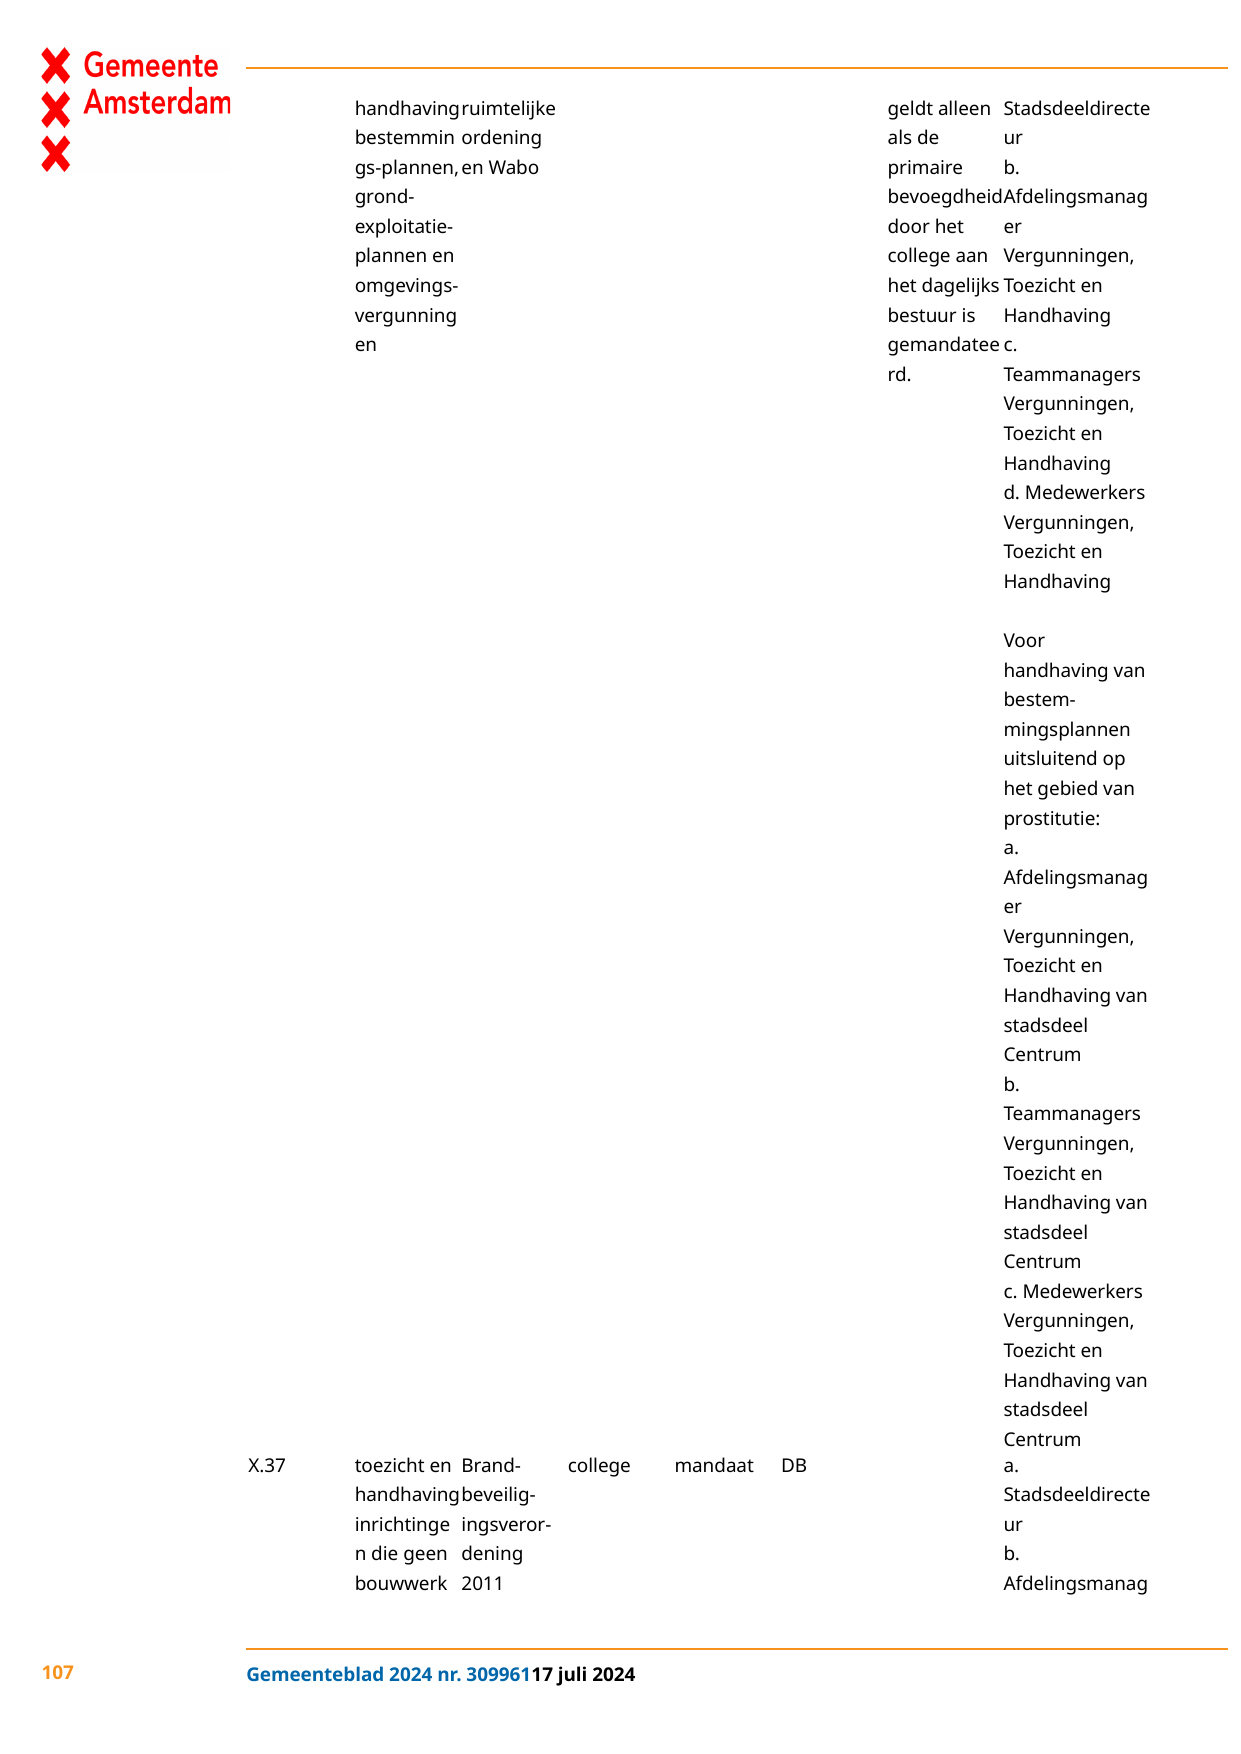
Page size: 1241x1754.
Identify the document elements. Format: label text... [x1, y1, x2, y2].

table_cell mandaat [674, 1452, 781, 1596]
table_cell DB [781, 1452, 887, 1596]
table_cell [674, 95, 781, 1452]
table_cell [248, 95, 354, 1452]
picture [41, 47, 231, 172]
table_cell X.37 [248, 1452, 354, 1596]
table_cell [888, 1452, 1003, 1596]
table_cell a. Stadsdeeldirecteur b. Afdelingsmanag [1003, 1452, 1152, 1596]
table_cell Brand-beveilig-ingsveror-dening 2011 [461, 1452, 568, 1596]
table_cell toezicht en handhaving inrichtingen die geen bouwwerk [355, 1452, 461, 1596]
table_cell [781, 95, 887, 1452]
table_cell ruimtelijke ordening en Wabo [461, 95, 568, 1452]
table_cell college [568, 1452, 674, 1596]
table_cell Stadsdeeldirecteur b. Afdelingsmanager Vergunningen, Toezicht en Handhaving c. Teammanagers Vergunningen, Toezicht en Handhaving d. Medewerkers Vergunningen, Toezicht en Handhaving Voor handhaving van bestem-mingsplannen uitsluitend op het gebied van prostitutie: a. Afdelingsmanager Vergunningen, Toezicht en Handhaving van stadsdeel Centrum b. Teammanagers Vergunningen, Toezicht en Handhaving van stadsdeel Centrum c. Medewerkers Vergunningen, Toezicht en Handhaving van stadsdeel Centrum [1003, 95, 1152, 1452]
table_cell geldt alleen als de primaire bevoegdheid door het college aan het dagelijks bestuur is gemandateerd. [888, 95, 1003, 1452]
table_cell handhaving bestemmings-plannen, grond-exploitatie-plannen en omgevings-vergunningen [355, 95, 461, 1452]
table_cell [568, 95, 674, 1452]
